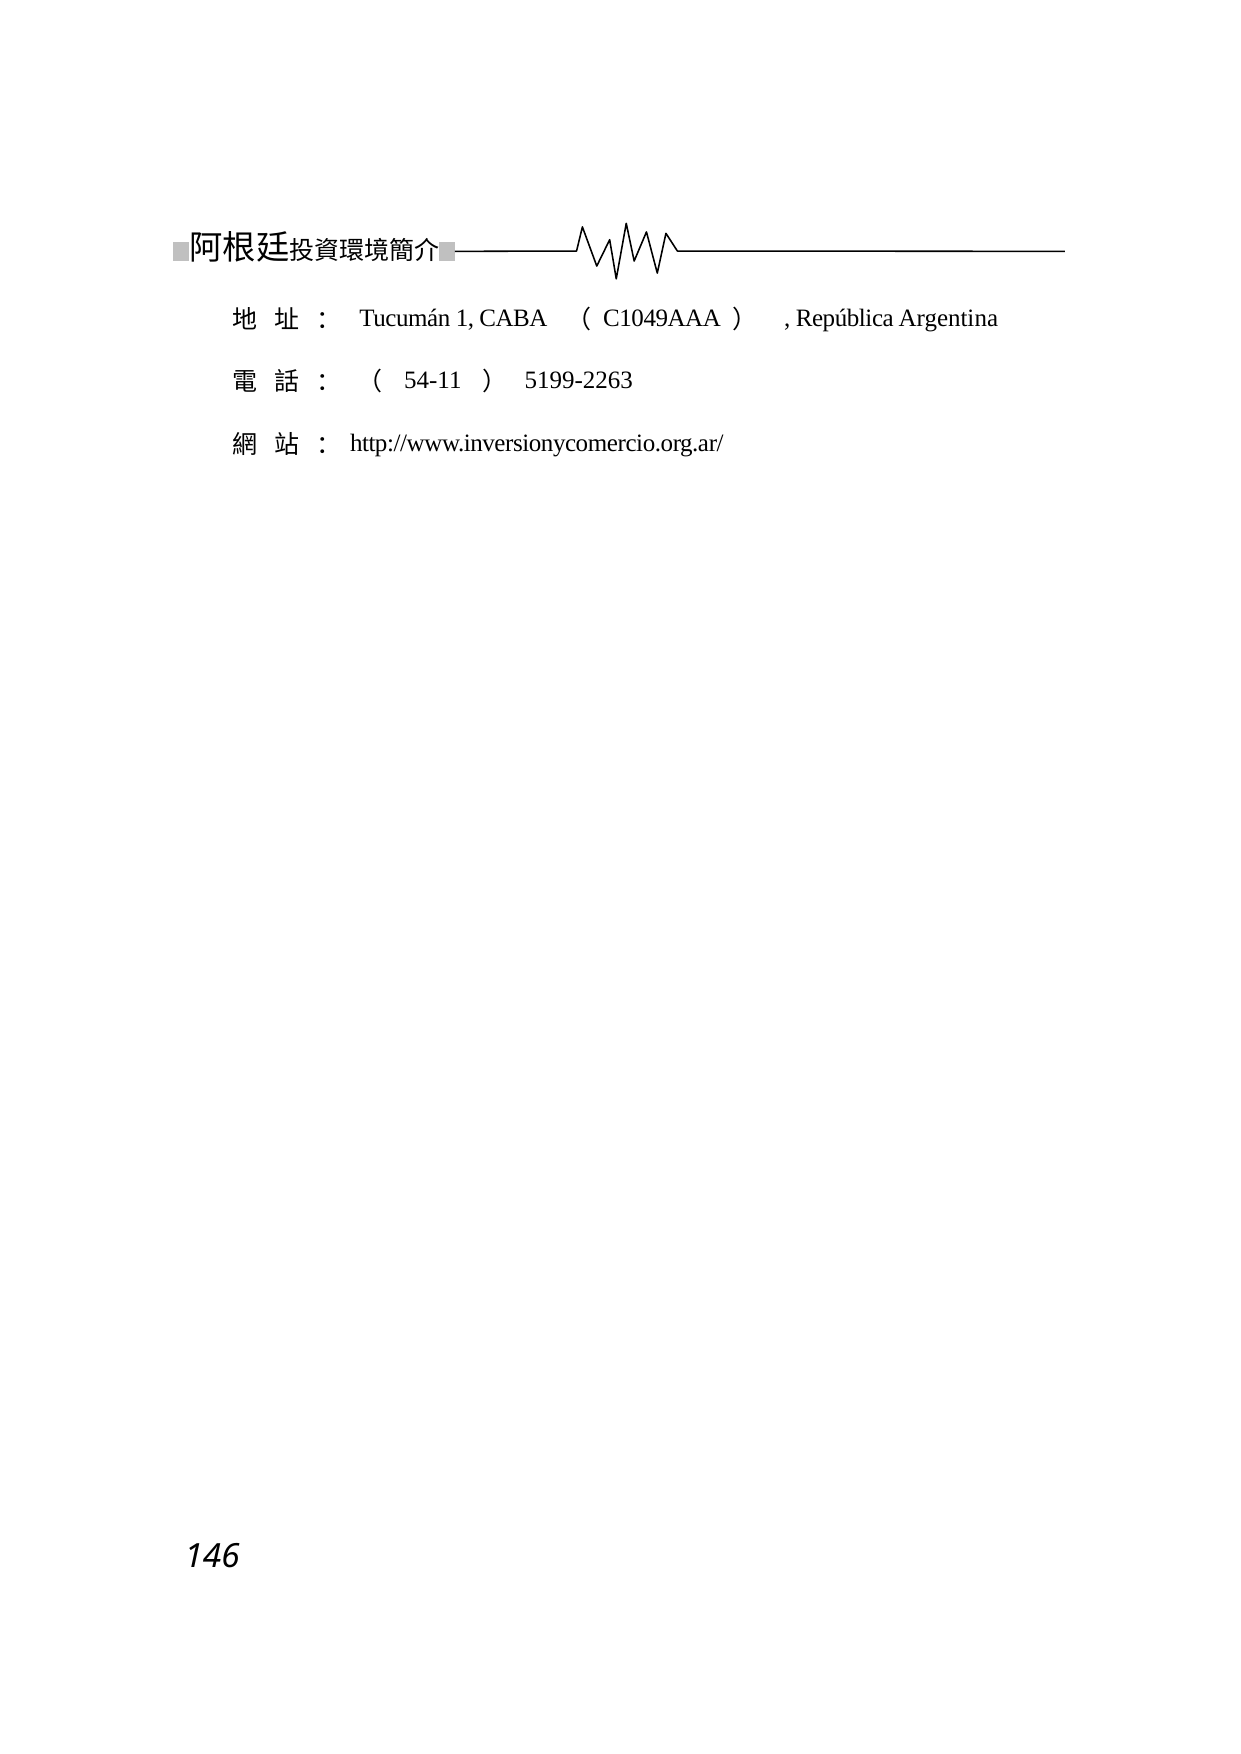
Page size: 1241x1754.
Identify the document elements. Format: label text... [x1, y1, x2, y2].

text 地址：Tucumán 1, CABA（C1049AAA）, República Argentina 電話：（54-11）5199-2263 [219, 276, 1045, 401]
text 網站：http://www.inversionycomercio.org.ar/ [207, 401, 1045, 463]
